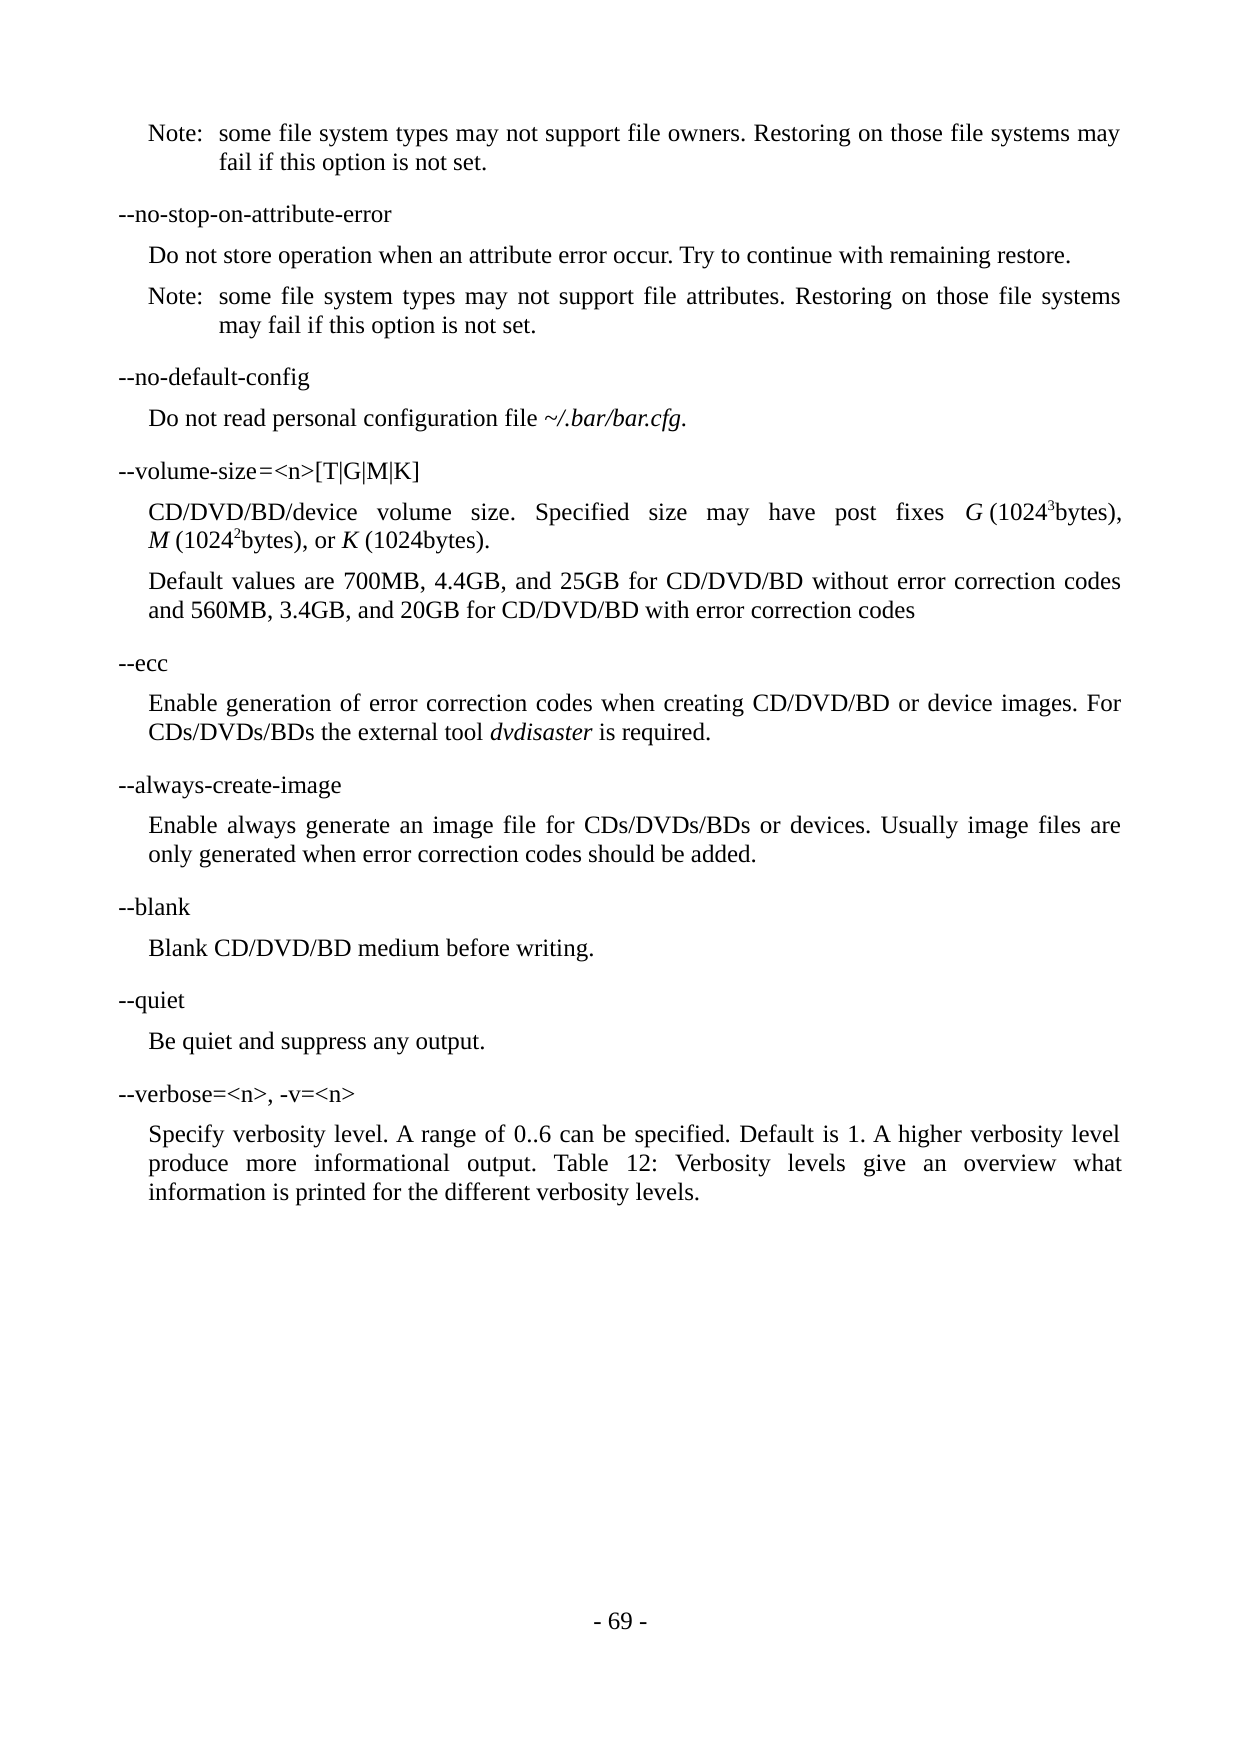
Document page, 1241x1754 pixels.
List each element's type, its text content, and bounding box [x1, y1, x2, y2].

text Enable generation of error correction codes when creating CD/DVD/BD or device images. For CDs/DVDs/BDs the external tool dvdisaster is required. [148, 688, 1122, 746]
text Default values are 700MB, 4.4GB, and 25GB for CD/DVD/BD without error correction codes and 560MB, 3.4GB, and 20GB for CD/DVD/BD with error correction codes [148, 566, 1122, 624]
text Enable always generate an image file for CDs/DVDs/BDs or devices. Usually image files are only generated when error correction codes should be added. [148, 811, 1122, 868]
text Specify verbosity level. A range of 0..6 can be specified. Default is 1. A higher verbosity level produce more informational output. Table 12: Verbosity levels give an overview what information is printed for the different verbosity levels. [148, 1119, 1122, 1206]
title --volume-size=<n>[T|G|M|K] [118, 456, 1122, 485]
text Note: some file system types may not support file attributes. Restoring on those file systems may fail if this option is not set. [148, 281, 1122, 338]
title --quiet [118, 985, 1122, 1014]
title --no-stop-on-attribute-error [118, 199, 1122, 228]
title --ecc [118, 648, 1122, 676]
title --verbose=<n>, -v=<n> [118, 1079, 1122, 1108]
text Blank CD/DVD/BD medium before writing. [148, 933, 1122, 961]
title --no-default-config [118, 362, 1122, 391]
text Do not read personal configuration file ~/.bar/bar.cfg. [148, 403, 1122, 432]
title --blank [118, 892, 1122, 921]
text Be quiet and suppress any output. [148, 1026, 1122, 1055]
text CD/DVD/BD/device volume size. Specified size may have post fixes G (10243bytes), M (10242bytes), or K (1024bytes). [148, 497, 1122, 554]
text Do not store operation when an attribute error occur. Try to continue with remaining restore. [148, 240, 1122, 269]
title --always-create-image [118, 770, 1122, 798]
text Note: some file system types may not support file owners. Restoring on those file systems may fail if this option is not set. [148, 118, 1122, 176]
